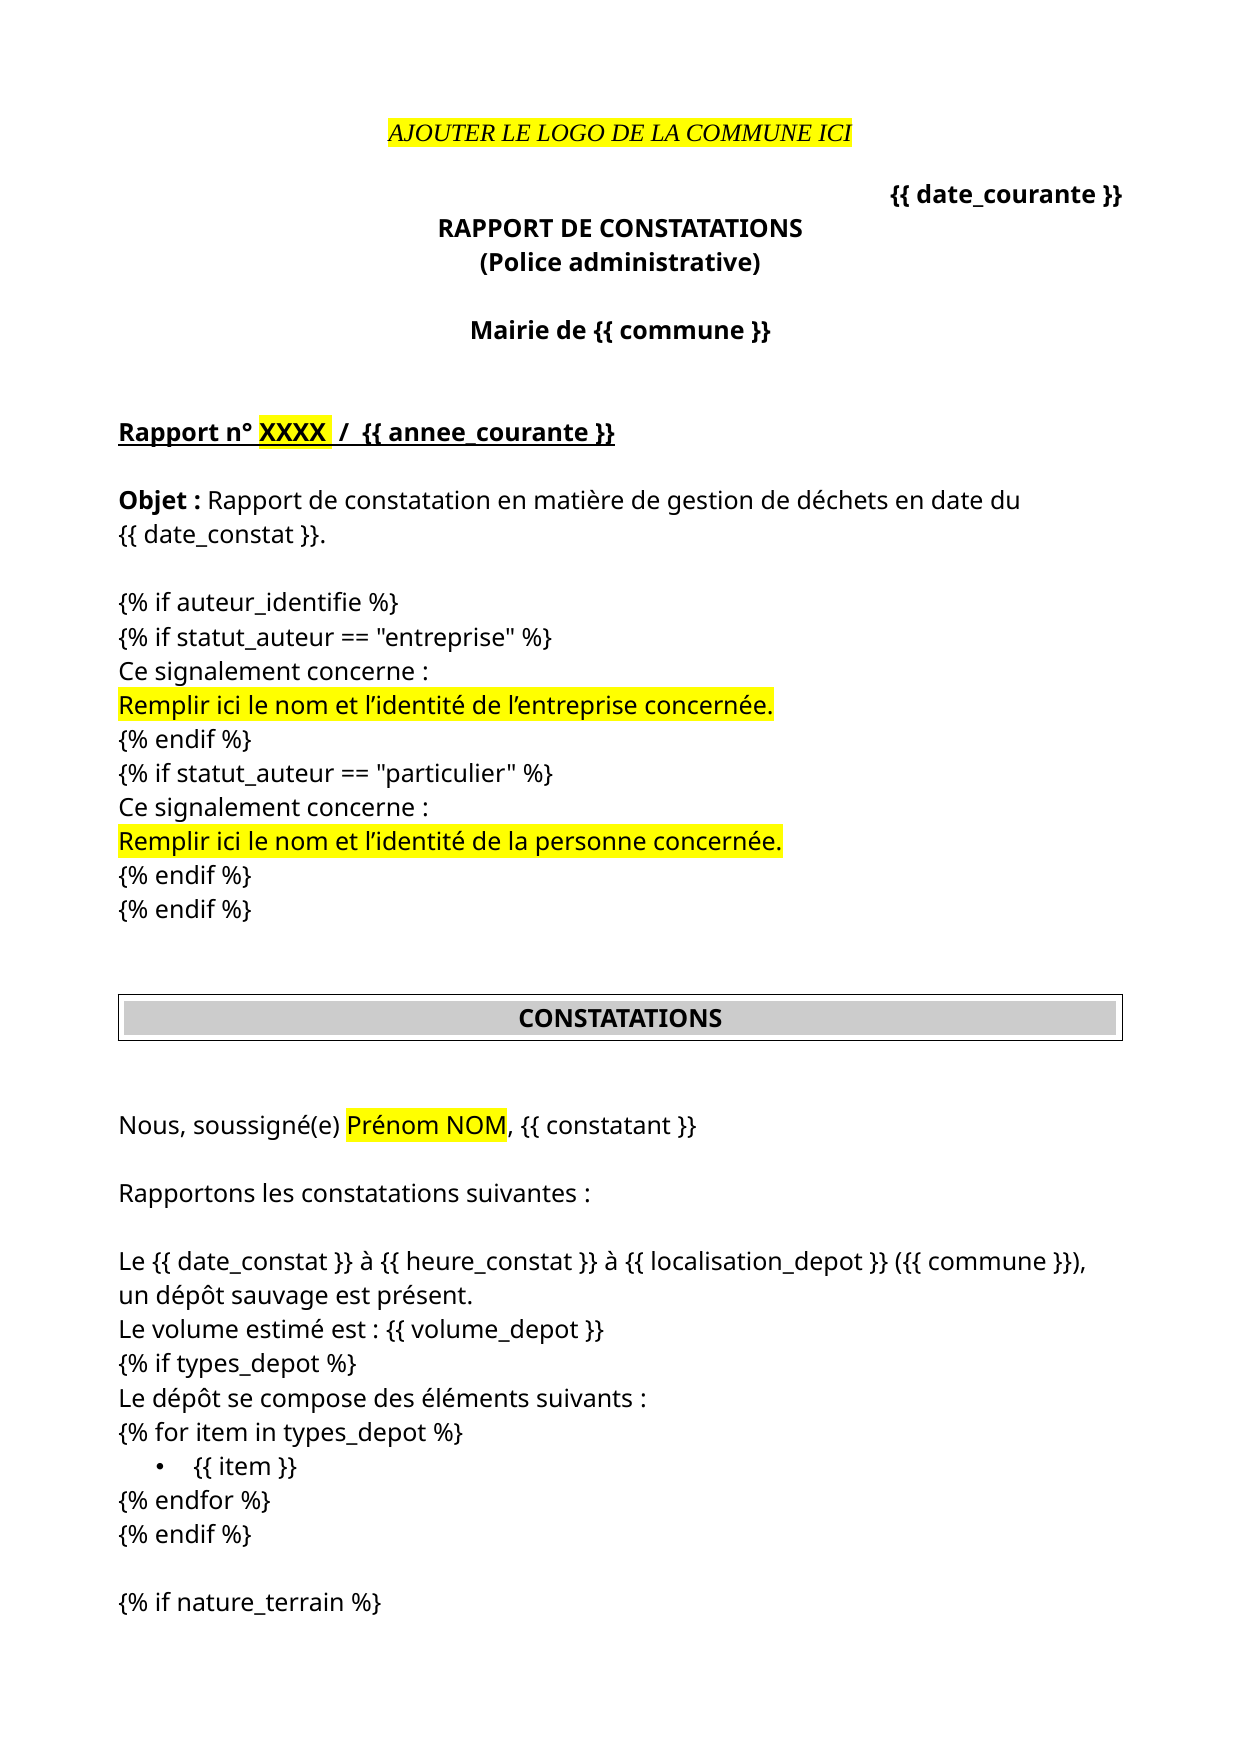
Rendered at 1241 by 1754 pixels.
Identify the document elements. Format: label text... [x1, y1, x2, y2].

text Le volume estimé est : {{ volume_depot }} [118, 1312, 1122, 1346]
text {% if statut_auteur == "particulier" %} [118, 755, 1122, 789]
text Le dépôt se compose des éléments suivants : [118, 1380, 1122, 1414]
text {% if statut_auteur == "entreprise" %} [118, 619, 1122, 653]
text {% if auteur_identifie %} [118, 585, 1122, 619]
text Rapportons les constatations suivantes : [118, 1176, 1122, 1210]
text {% endfor %} [118, 1482, 1122, 1516]
text Remplir ici le nom et l’identité de la personne concernée. [118, 823, 1122, 858]
text {% for item in types_depot %} [118, 1414, 1122, 1448]
text {% endif %} [118, 858, 1122, 892]
text Objet : Rapport de constatation en matière de gestion de déchets en date du {{ date_constat }}. [118, 483, 1122, 551]
text Rapport n° XXXX / {{ annee_courante }} [118, 415, 1122, 449]
text {% endif %} [118, 721, 1122, 755]
text RAPPORT DE CONSTATATIONS [118, 210, 1122, 244]
text Mairie de {{ commune }} [118, 313, 1122, 347]
text Nous, soussigné(e) Prénom NOM, {{ constatant }} [118, 1108, 1122, 1142]
text {% endif %} [118, 1516, 1122, 1551]
table_header CONSTATATIONS [119, 995, 1122, 1040]
text {% if nature_terrain %} [118, 1584, 1122, 1619]
text {{ date_courante }} [118, 176, 1122, 210]
text Le {{ date_constat }} à {{ heure_constat }} à {{ localisation_depot }} ({{ commune }}), un dépôt sauvage est présent. [118, 1244, 1122, 1312]
text Ce signalement concerne : [118, 653, 1122, 687]
text {% endif %} [118, 892, 1122, 926]
text Remplir ici le nom et l’identité de l’entreprise concernée. [118, 687, 1122, 721]
text (Police administrative) [118, 244, 1122, 278]
list {{ item }} [156, 1448, 1122, 1482]
text {% if types_depot %} [118, 1346, 1122, 1380]
text Ce signalement concerne : [118, 789, 1122, 823]
